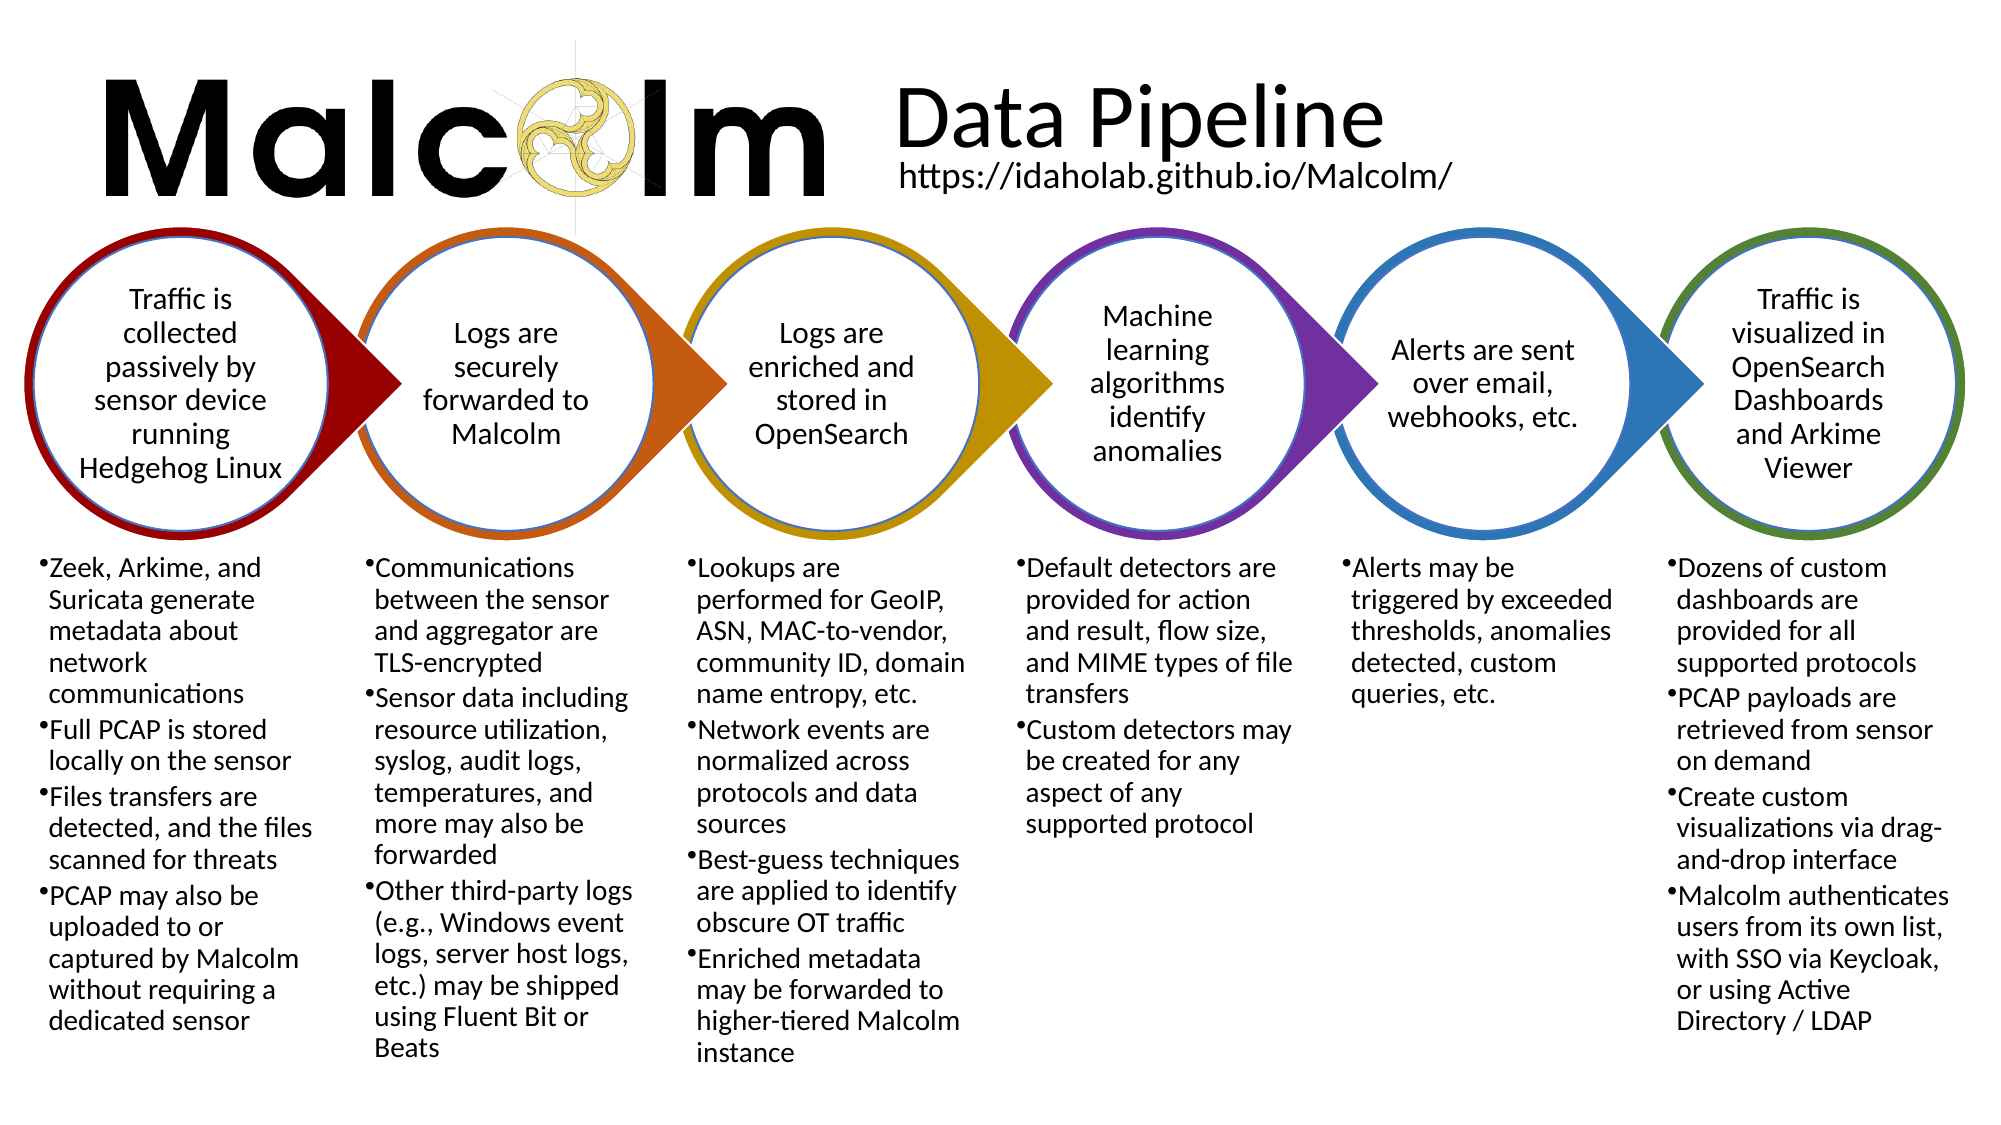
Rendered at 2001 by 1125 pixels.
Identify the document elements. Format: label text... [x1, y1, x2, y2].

text_box Traffic is collected passively by sensor device running Hedgehog Linux [33, 236, 328, 531]
text_box Zeek, Arkime, and Suricata generate metadata about network communications Full PCAP is stored locally on the sensor Files transfers are detected, and the files scanned for threats PCAP may also be uploaded to or captured by Malcolm without requiring a dedicated sensor [33, 547, 328, 1090]
text_box Dozens of custom dashboards are provided for all supported protocols PCAP payloads are retrieved from sensor on demand Create custom visualizations via drag-and-drop interface Malcolm authenticates users from its own list, with SSO via Keycloak, or using Active Directory / LDAP [1661, 547, 1956, 1090]
text_box https://idaholab.github.io/Malcolm/ [883, 177, 1469, 204]
text_box Communications between the sensor and aggregator are TLS-encrypted Sensor data including resource utilization, syslog, audit logs, temperatures, and more may also be forwarded Other third-party logs (e.g., Windows event logs, server host logs, etc.) may be shipped using Fluent Bit or Beats [359, 547, 654, 1090]
text_box Machine learning algorithms identify anomalies [1016, 236, 1305, 531]
text_box Logs are enriched and stored in OpenSearch [690, 236, 980, 531]
text_box Alerts may be triggered by exceeded thresholds, anomalies detected, custom queries, etc. [1336, 547, 1631, 1090]
text_box Lookups are performed for GeoIP, ASN, MAC-to-vendor, community ID, domain name entropy, etc. Network events are normalized across protocols and data sources Best-guess techniques are applied to identify obscure OT traffic Enriched metadata may be forwarded to higher-tiered Malcolm instance [681, 547, 976, 1125]
text_box Logs are securely forwarded to Malcolm [364, 236, 654, 531]
text_box Alerts are sent over email, webhooks, etc. [1341, 236, 1631, 531]
text_box Traffic is visualized in OpenSearch Dashboards and Arkime Viewer [1667, 236, 1956, 531]
text_box Default detectors are provided for action and result, flow size, and MIME types of file transfers Custom detectors may be created for any aspect of any supported protocol [1010, 547, 1305, 1090]
picture [106, 40, 824, 236]
text_box [23, 226, 1967, 542]
title Data Pipeline [879, 59, 1860, 177]
